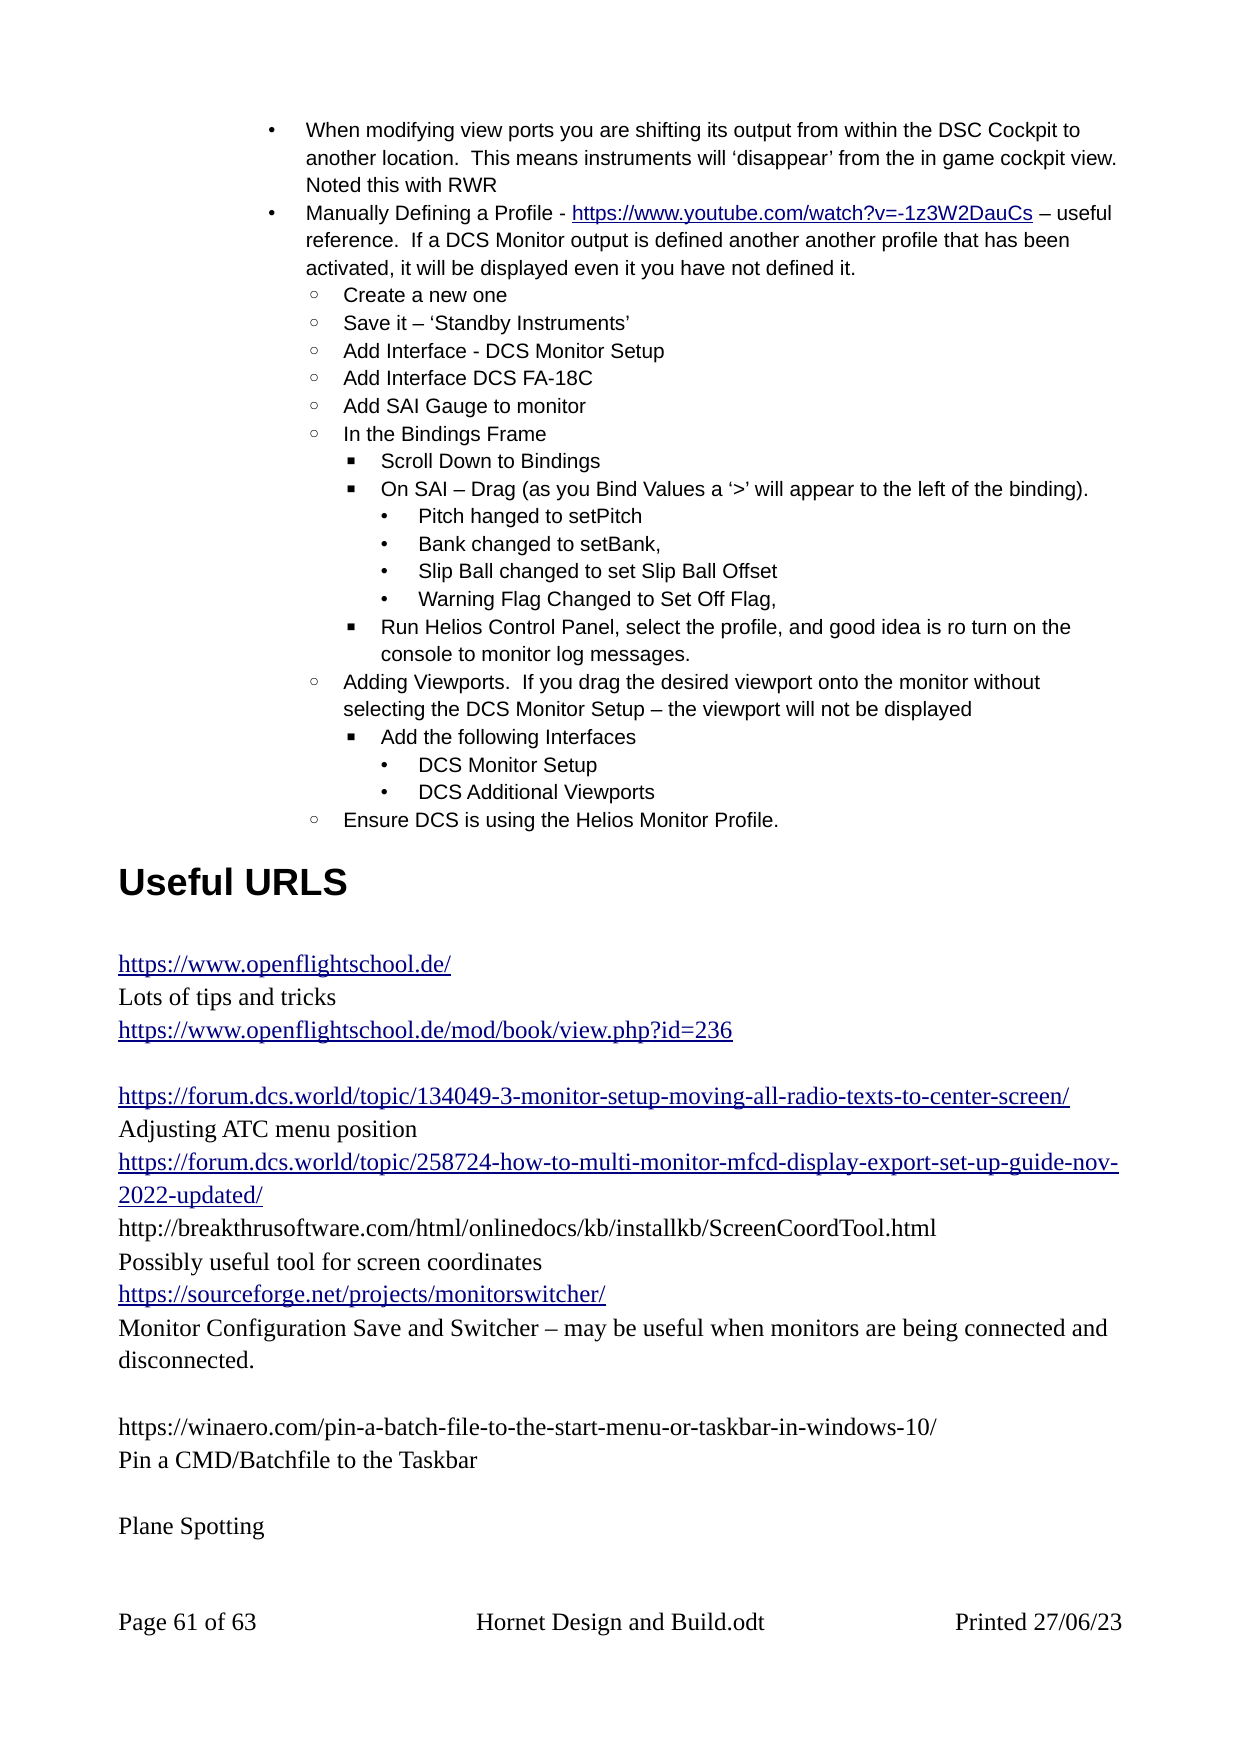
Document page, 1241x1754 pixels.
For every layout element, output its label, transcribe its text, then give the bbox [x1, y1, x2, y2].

list Add SAI Gauge to monitor [306, 394, 1122, 418]
text Adjusting ATC menu position [118, 1114, 1122, 1143]
list Slip Ball changed to set Slip Ball Offset [381, 559, 1122, 583]
list Run Helios Control Panel, select the profile, and good idea is ro turn on the console to monitor log messages. [343, 614, 1122, 666]
text Pin a CMD/Batchfile to the Taskbar [118, 1445, 1122, 1473]
text https://forum.dcs.world/topic/258724-how-to-multi-monitor-mfcd-display-export-set-up-guide-nov-2022-updated/ [118, 1147, 1122, 1209]
list Adding Viewports. If you drag the desired viewport onto the monitor without selecting the DCS Monitor Setup – the viewport will not be displayed [306, 670, 1122, 721]
list Warning Flag Changed to Set Off Flag, [381, 587, 1122, 611]
list Add the following Interfaces [343, 725, 1122, 749]
list Create a new one [306, 283, 1122, 307]
list Save it – ‘Standby Instruments’ [306, 311, 1122, 335]
list On SAI – Drag (as you Bind Values a ‘>’ will appear to the left of the binding). [343, 477, 1122, 501]
list Manually Defining a Profile - https://www.youtube.com/watch?v=-1z3W2DauCs – useful reference. If a DCS Monitor output is defined another another profile that has been activated, it will be displayed even it you have not defined it. [268, 201, 1122, 280]
text http://breakthrusoftware.com/html/onlinedocs/kb/installkb/ScreenCoordTool.html [118, 1213, 1122, 1242]
list Scroll Down to Bindings [343, 449, 1122, 473]
text Monitor Configuration Save and Switcher – may be useful when monitors are being connected and disconnected. [118, 1313, 1122, 1374]
list Bank changed to setBank, [381, 532, 1122, 556]
text Lots of tips and tricks [118, 982, 1122, 1011]
text https://www.openflightschool.de/ [118, 949, 1122, 978]
list Add Interface - DCS Monitor Setup [306, 338, 1122, 363]
list When modifying view ports you are shifting its output from within the DSC Cockpit to another location. This means instruments will ‘disappear’ from the in game cockpit view. Noted this with RWR [268, 118, 1122, 197]
text https://www.openflightschool.de/mod/book/view.php?id=236 [118, 1015, 1122, 1044]
list Pitch hanged to setPitch [381, 504, 1122, 528]
text https://sourceforge.net/projects/monitorswitcher/ [118, 1279, 1122, 1308]
list DCS Additional Viewports [381, 780, 1122, 804]
text Possibly useful tool for screen coordinates [118, 1247, 1122, 1275]
text https://winaero.com/pin-a-batch-file-to-the-start-menu-or-taskbar-in-windows-10/ [118, 1412, 1122, 1440]
subtitle Useful URLS [118, 860, 1122, 904]
text Plane Spotting [118, 1511, 1122, 1539]
list In the Bindings Frame [306, 421, 1122, 445]
text https://forum.dcs.world/topic/134049-3-monitor-setup-moving-all-radio-texts-to-center-screen/ [118, 1081, 1122, 1110]
list Add Interface DCS FA-18C [306, 366, 1122, 390]
list Ensure DCS is using the Helios Monitor Profile. [306, 808, 1122, 832]
list DCS Monitor Setup [381, 752, 1122, 776]
